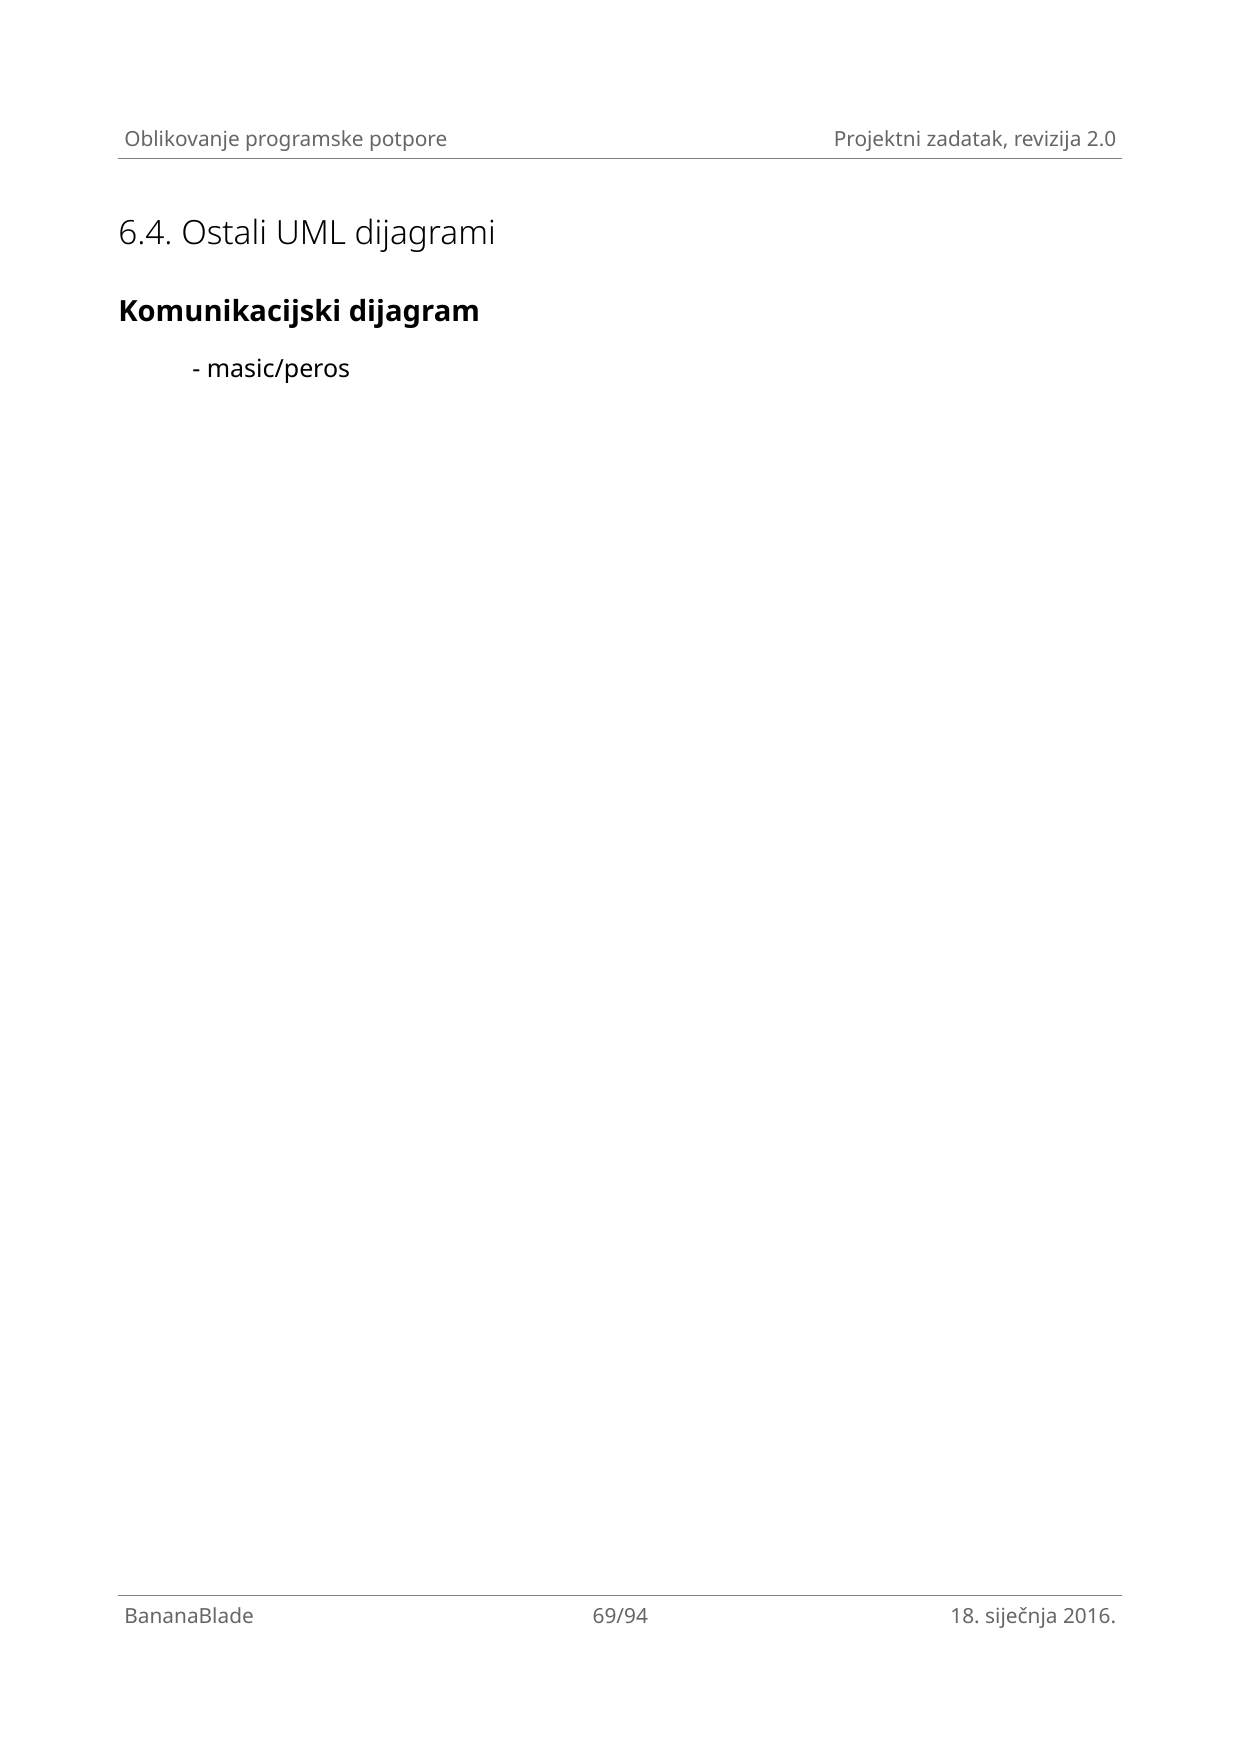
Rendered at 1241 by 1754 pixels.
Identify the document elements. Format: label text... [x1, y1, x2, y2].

subtitle Komunikacijski dijagram [118, 290, 1122, 330]
subtitle 6.4. Ostali UML dijagrami [118, 209, 1122, 254]
text - masic/peros [118, 351, 1122, 384]
